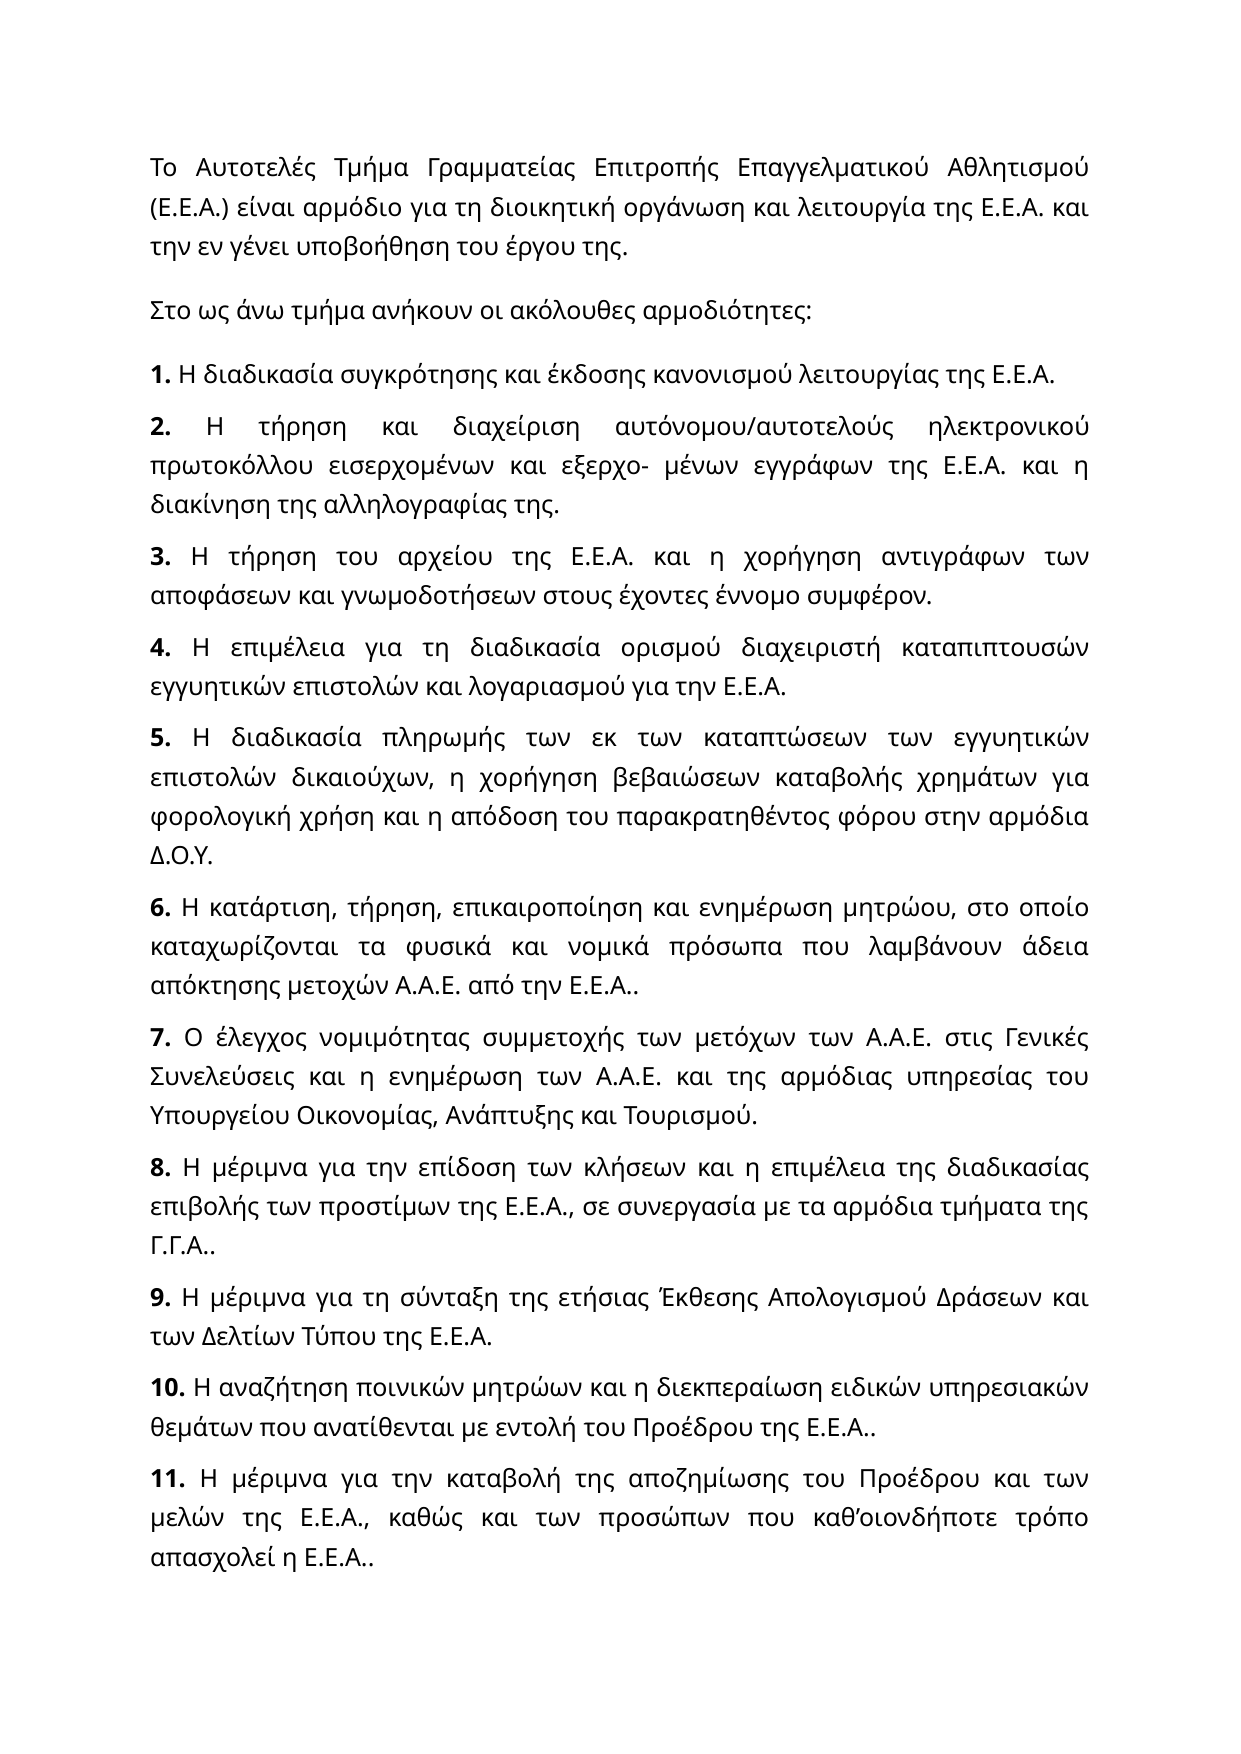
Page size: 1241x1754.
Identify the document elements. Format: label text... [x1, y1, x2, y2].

text 1. Η διαδικασία συγκρότησης και έκδοσης κανονισμού λειτουργίας της Ε.Ε.Α. [150, 357, 1090, 391]
text 8. Η μέριμνα για την επίδοση των κλήσεων και η επιμέλεια της διαδικασίας επιβολής των προστίμων της Ε.Ε.Α., σε συνεργασία με τα αρμόδια τμήματα της Γ.Γ.Α.. [150, 1149, 1090, 1262]
text 4. Η επιμέλεια για τη διαδικασία ορισμού διαχειριστή καταπιπτουσών εγγυητικών επιστολών και λογαριασμού για την Ε.Ε.Α. [150, 629, 1090, 702]
text 9. Η μέριμνα για τη σύνταξη της ετήσιας Έκθεσης Απολογισμού Δράσεων και των Δελτίων Τύπου της Ε.Ε.Α. [150, 1279, 1090, 1352]
text 7. Ο έλεγχος νομιμότητας συμμετοχής των μετόχων των Α.Α.Ε. στις Γενικές Συνελεύσεις και η ενημέρωση των Α.Α.Ε. και της αρμόδιας υπηρεσίας του Υπουργείου Οικονομίας, Ανάπτυξης και Τουρισμού. [150, 1019, 1090, 1132]
text 3. Η τήρηση του αρχείου της Ε.Ε.Α. και η χορήγηση αντιγράφων των αποφάσεων και γνωμοδοτήσεων στους έχοντες έννομο συμφέρον. [150, 538, 1090, 612]
text Στο ως άνω τμήμα ανήκουν οι ακόλουθες αρμοδιότητες: [150, 292, 1090, 327]
text 10. Η αναζήτηση ποινικών μητρώων και η διεκπεραίωση ειδικών υπηρεσιακών θεμάτων που ανατίθενται με εντολή του Προέδρου της Ε.Ε.Α.. [150, 1370, 1090, 1443]
text 6. Η κατάρτιση, τήρηση, επικαιροποίηση και ενημέρωση μητρώου, στο οποίο καταχωρίζονται τα φυσικά και νομικά πρόσωπα που λαμβάνουν άδεια απόκτησης μετοχών Α.Α.Ε. από την Ε.Ε.Α.. [150, 889, 1090, 1002]
text Το Αυτοτελές Τμήμα Γραμματείας Επιτροπής Επαγγελματικού Αθλητισμού (E.E.A.) είναι αρμόδιο για τη διοικητική οργάνωση και λειτουργία της Ε.Ε.Α. και την εν γένει υποβοήθηση του έργου της. [150, 150, 1090, 262]
text 5. Η διαδικασία πληρωμής των εκ των καταπτώσεων των εγγυητικών επιστολών δικαιούχων, η χορήγηση βεβαιώσεων καταβολής χρημάτων για φορολογική χρήση και η απόδοση του παρακρατηθέντος φόρου στην αρμόδια Δ.Ο.Υ. [150, 720, 1090, 872]
text 2. Η τήρηση και διαχείριση αυτόνομου/αυτοτελούς ηλεκτρονικού πρωτοκόλλου εισερχομένων και εξερχο- μένων εγγράφων της Ε.Ε.Α. και η διακίνηση της αλληλογραφίας της. [150, 408, 1090, 521]
text 11. Η μέριμνα για την καταβολή της αποζημίωσης του Προέδρου και των μελών της Ε.Ε.Α., καθώς και των προσώπων που καθ’οιονδήποτε τρόπο απασχολεί η Ε.Ε.Α.. [150, 1461, 1090, 1573]
